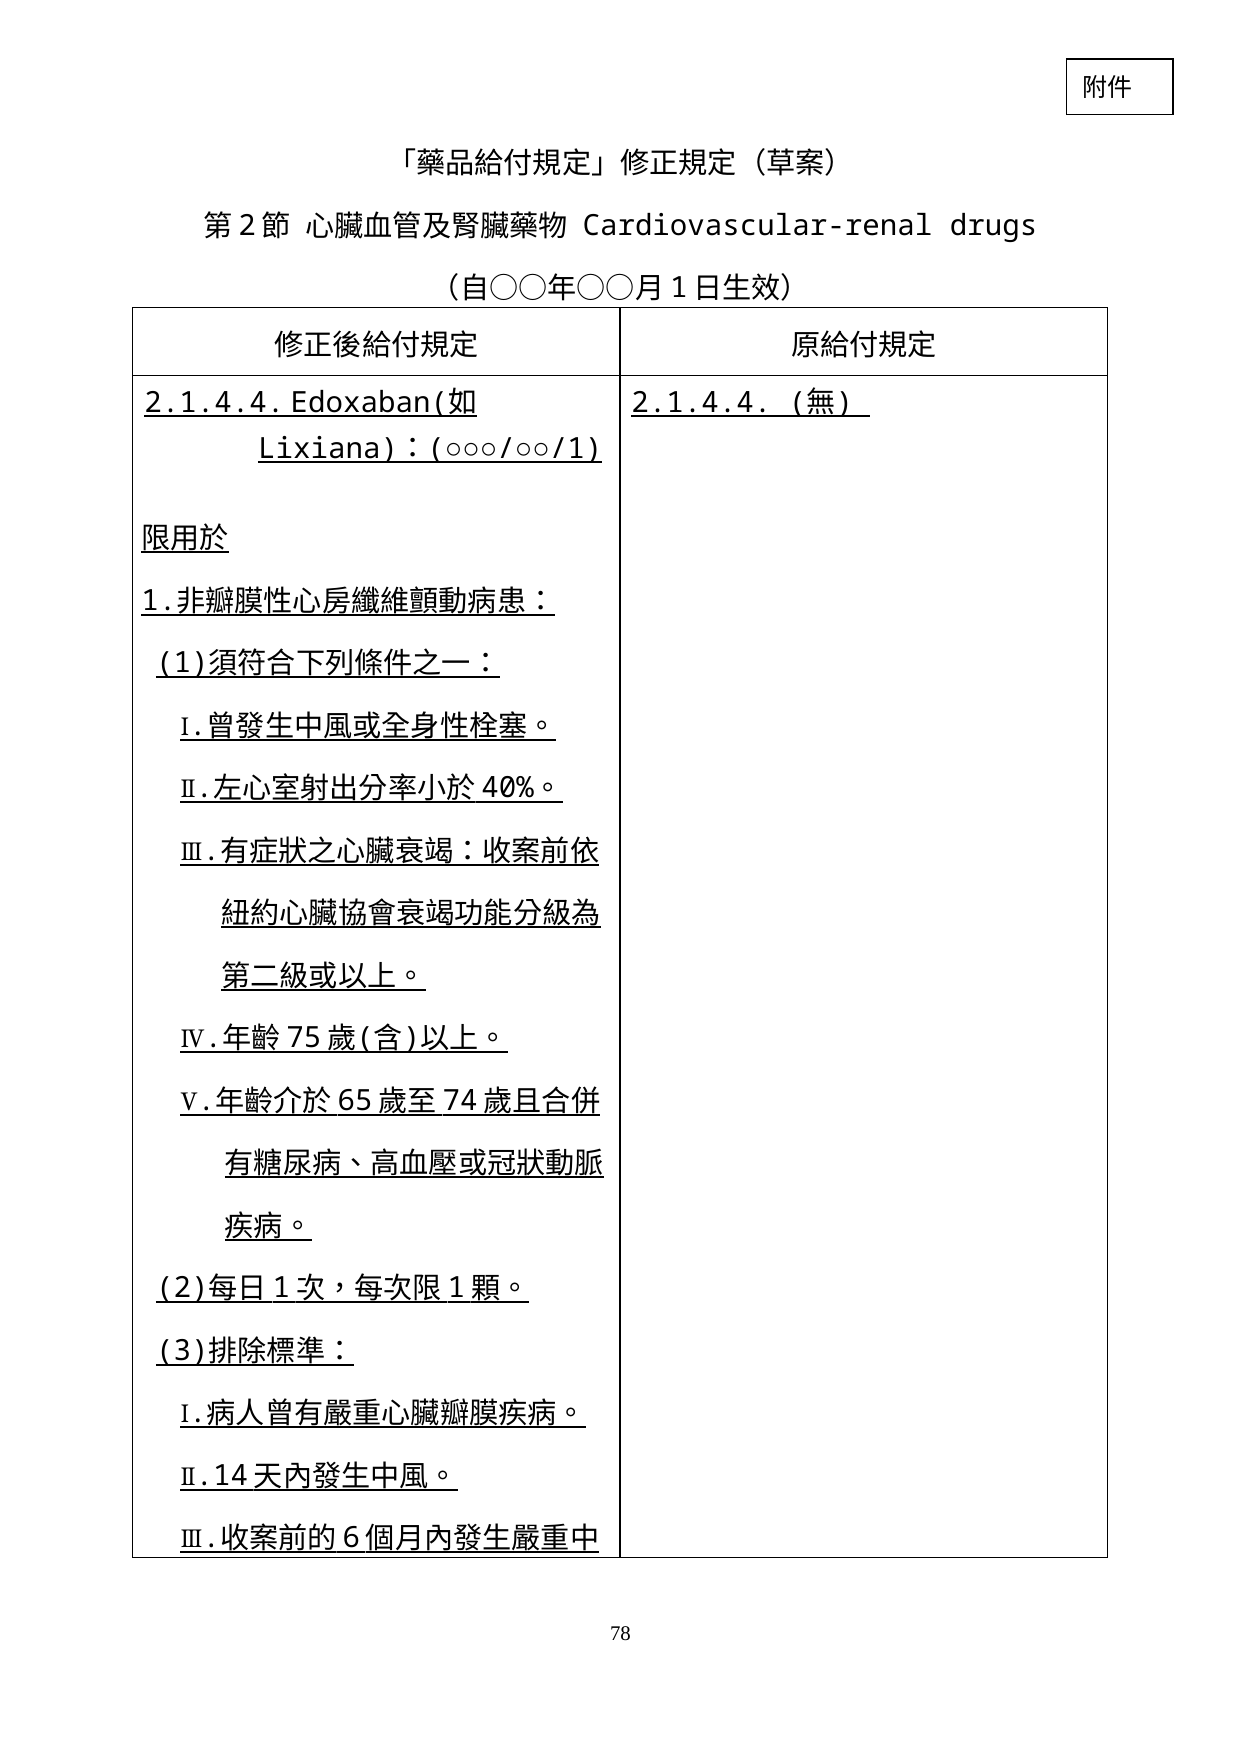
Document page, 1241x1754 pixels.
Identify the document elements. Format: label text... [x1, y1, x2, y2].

text [1067, 60, 1172, 114]
text （自○○年○○月1日生效） [171, 244, 1069, 307]
table_cell 2.1.4.4. Edoxaban(如Lixiana)：(○○○/○○/1) 限用於 1.非瓣膜性心房纖維顫動病患： (1)須符合下列條件之一： Ⅰ.曾發生中風或全身性栓塞。 Ⅱ.左心室射出分率小於40%。 Ⅲ.有症狀之心臟衰竭：收案前依紐約心臟協會衰竭功能分級為第二級或以上。 Ⅳ.年齡75歲(含)以上。 Ⅴ.年齡介於65歲至74歲且合併有糖尿病、高血壓或冠狀動脈疾病。 (2)每日1次，每次限1顆。 (3)排除標準： Ⅰ.病人曾有嚴重心臟瓣膜疾病。 Ⅱ.14天內發生中風。 Ⅲ.收案前的6個月內發生嚴重中 [133, 376, 619, 1557]
table_header 修正後給付規定 [133, 308, 619, 375]
text 附件16 [1082, 67, 1157, 106]
table_header 原給付規定 [621, 308, 1107, 375]
text 「藥品給付規定」修正規定（草案） [171, 119, 1069, 182]
text 第2節 心臟血管及腎臟藥物 Cardiovascular-renal drugs [171, 182, 1069, 244]
table_cell 2.1.4.4. (無) [621, 376, 1107, 1557]
